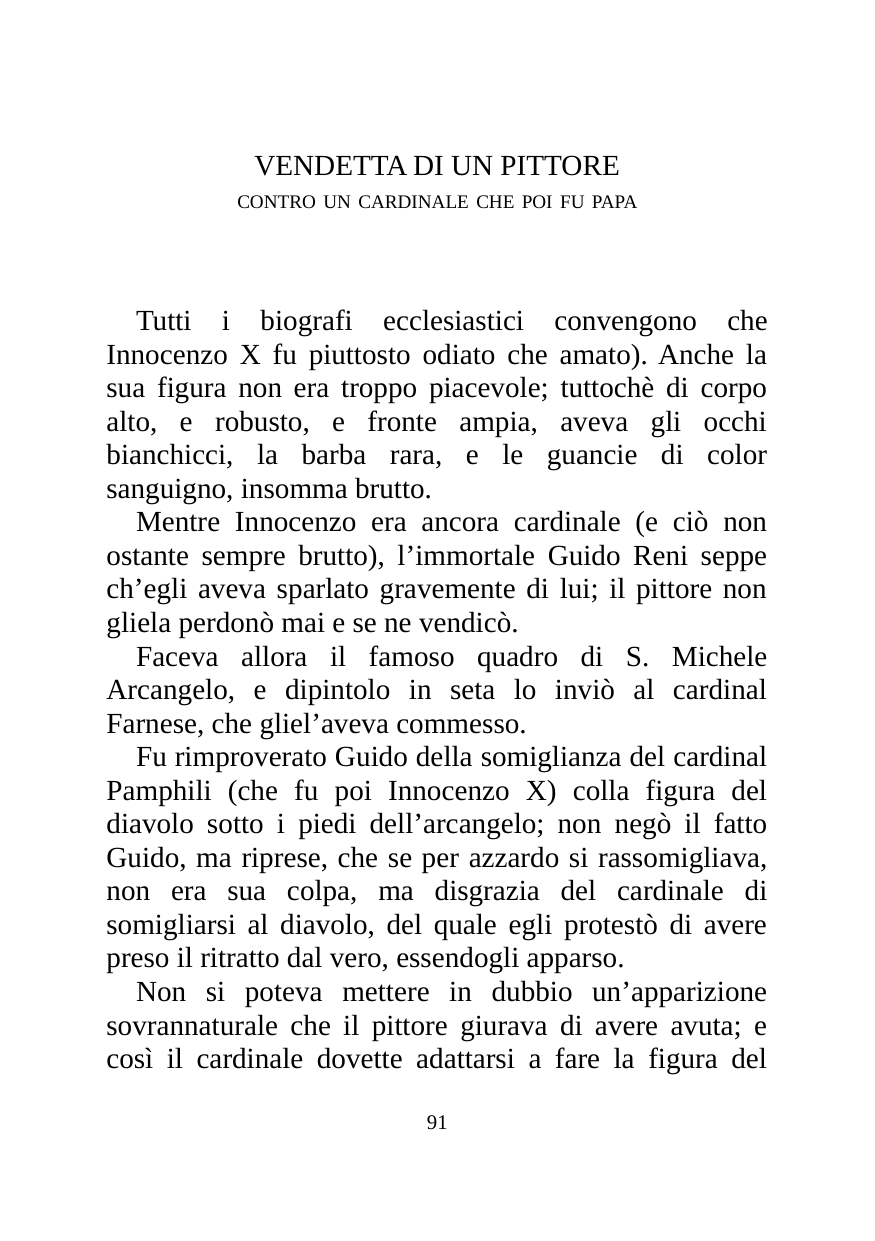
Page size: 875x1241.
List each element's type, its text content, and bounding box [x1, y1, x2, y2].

subtitle VENDETTA DI UN PITTORE contro un cardinale che poi fu papa [106, 148, 768, 215]
text Fu rimproverato Guido della somiglianza del cardinal Pamphili (che fu poi Innocenzo X) colla figura del diavolo sotto i piedi dell’arcangelo; non negò il fatto Guido, ma riprese, che se per azzardo si rassomigliava, non era sua colpa, ma disgrazia del cardinale di somigliarsi al diavolo, del quale egli protestò di avere preso il ritratto dal vero, essendogli apparso. [106, 739, 768, 974]
text Non si poteva mettere in dubbio un’apparizione sovrannaturale che il pittore giurava di avere avuta; e così il cardinale dovette adattarsi a fare la figura del [106, 974, 768, 1075]
text Mentre Innocenzo era ancora cardinale (e ciò non ostante sempre brutto), l’immortale Guido Reni seppe ch’egli aveva sparlato gravemente di lui; il pittore non gliela perdonò mai e se ne vendicò. [106, 504, 768, 639]
text Tutti i biografi ecclesiastici convengono che Innocenzo X fu piuttosto odiato che amato). Anche la sua figura non era troppo piacevole; tuttochè di corpo alto, e robusto, e fronte ampia, aveva gli occhi bianchicci, la barba rara, e le guancie di color sanguigno, insomma brutto. [106, 303, 768, 504]
text Faceva allora il famoso quadro di S. Michele Arcangelo, e dipintolo in seta lo inviò al cardinal Farnese, che gliel’aveva commesso. [106, 639, 768, 739]
